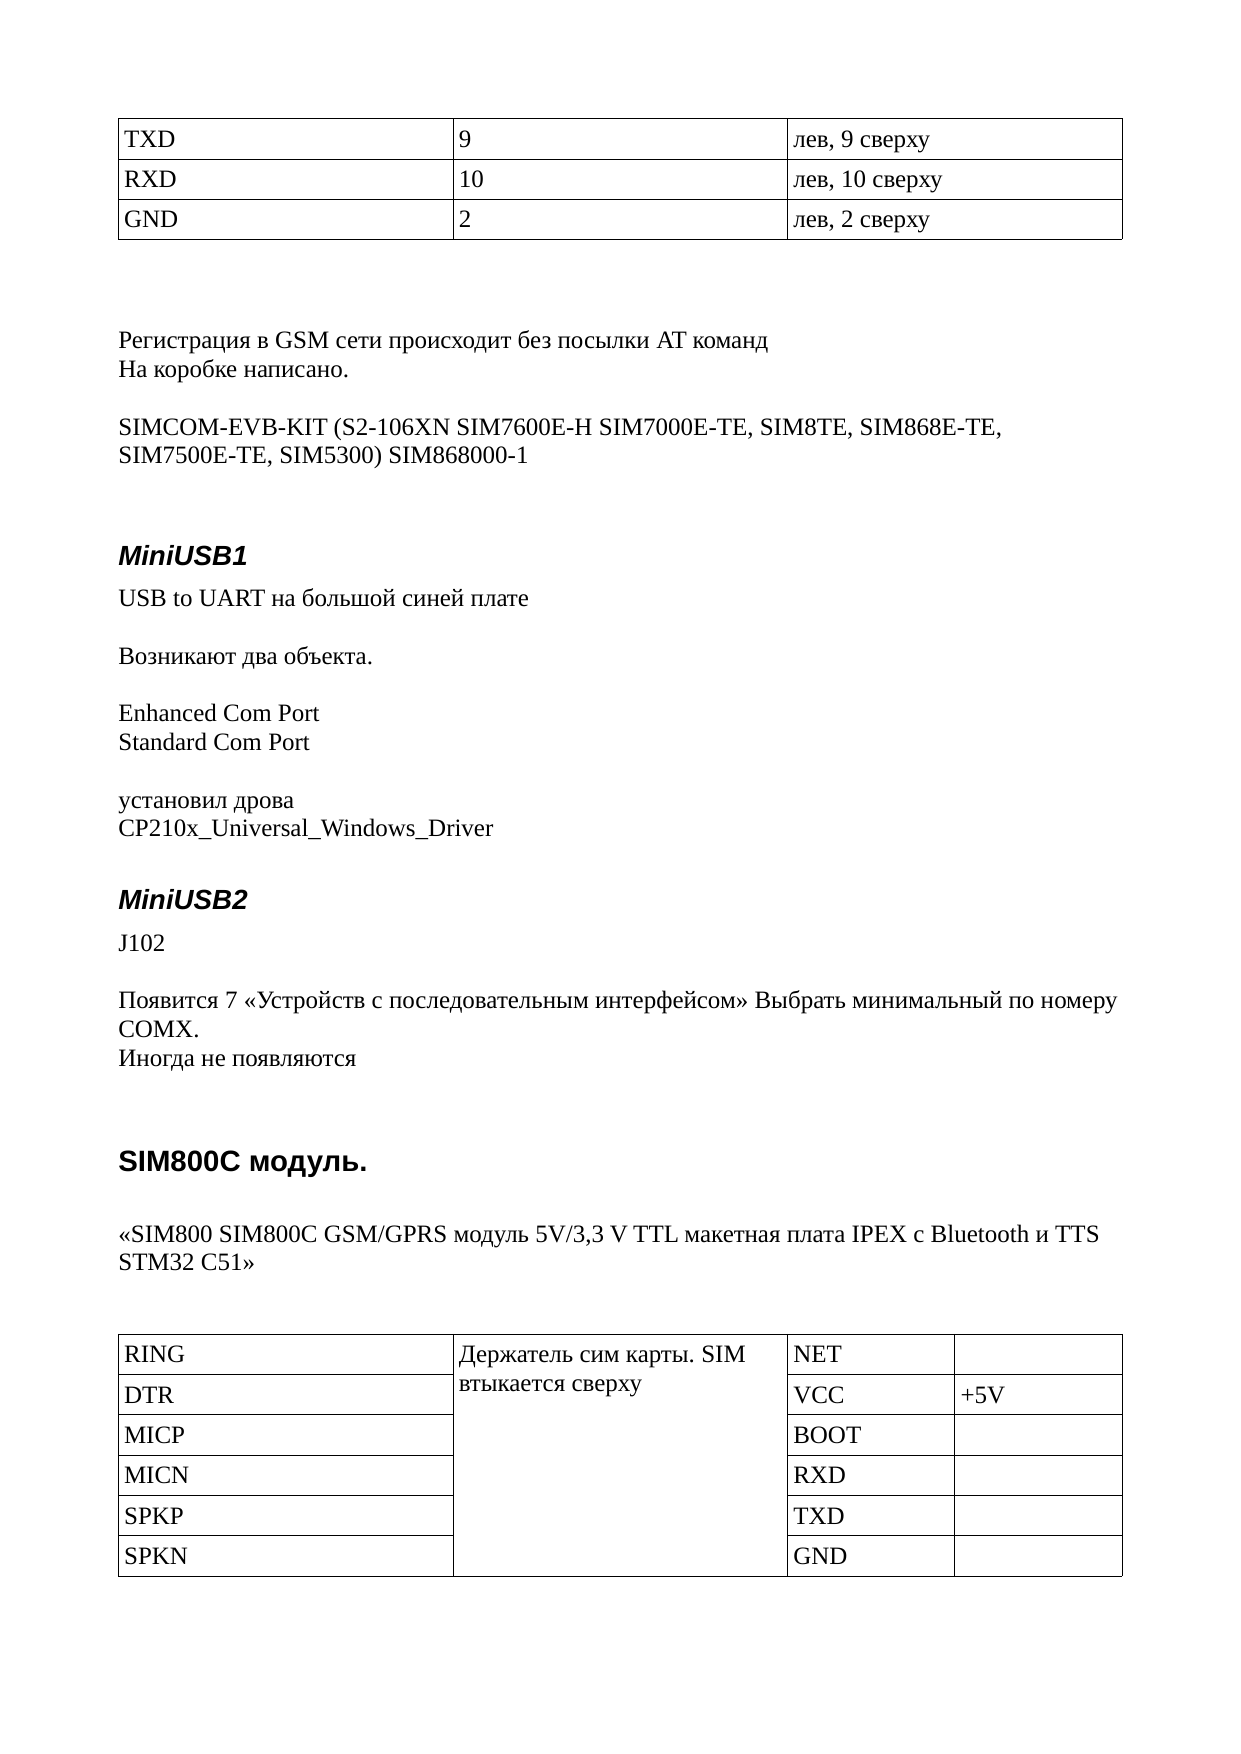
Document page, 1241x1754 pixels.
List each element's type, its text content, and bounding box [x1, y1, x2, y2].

text SIMCOM-EVB-KIT (S2-106XN SIM7600E-H SIM7000E-TE, SIM8TE, SIM868E-TE, SIM7500E-TE, SIM5300) SIM868000-1 [118, 412, 1122, 469]
table_cell лев, 10 сверху [788, 160, 1122, 199]
text Появится 7 «Устройств с последовательным интерфейсом» Выбрать минимальный по номеру COMX. [118, 985, 1122, 1043]
table_cell [955, 1456, 1122, 1495]
table_cell [955, 1415, 1122, 1455]
text Возникают два объекта. [118, 641, 1122, 670]
table_cell VCC [788, 1375, 954, 1414]
text J102 [118, 928, 1122, 957]
table_cell DTR [119, 1375, 453, 1414]
table_header NET [788, 1335, 954, 1374]
text «SIM800 SIM800C GSM/GPRS модуль 5V/3,3 V TTL макетная плата IPEX с Bluetooth и TTS STM32 C51» [118, 1219, 1122, 1276]
text Регистрация в GSM сети происходит без посылки AT команд [118, 325, 1122, 354]
table_header RING [119, 1335, 453, 1374]
table_cell RXD [788, 1456, 954, 1495]
text установил дрова [118, 785, 1122, 813]
table_cell [955, 1536, 1122, 1576]
table_cell GND [788, 1536, 954, 1576]
subtitle MiniUSB2 [118, 883, 1122, 915]
table_cell 10 [454, 160, 787, 199]
subtitle MiniUSB1 [118, 539, 1122, 571]
table_cell SPKN [119, 1536, 453, 1576]
table_cell лев, 2 сверху [788, 200, 1122, 239]
text На коробке написано. [118, 354, 1122, 383]
text CP210x_Universal_Windows_Driver [118, 813, 1122, 842]
table_cell TXD [788, 1496, 954, 1535]
text Standard Com Port [118, 727, 1122, 756]
table_header [955, 1335, 1122, 1374]
table_cell лев, 9 сверху [788, 119, 1122, 158]
text Иногда не появляются [118, 1043, 1122, 1072]
subtitle SIM800C модуль. [118, 1144, 1122, 1177]
table_cell GND [119, 200, 453, 239]
table_cell 2 [454, 200, 787, 239]
table_cell MICN [119, 1456, 453, 1495]
table_cell TXD [119, 119, 453, 158]
table_cell MICP [119, 1415, 453, 1455]
table_header Держатель сим карты. SIM втыкается сверху [454, 1335, 787, 1576]
table_cell RXD [119, 160, 453, 199]
table_cell BOOT [788, 1415, 954, 1455]
text USB to UART на большой синей плате [118, 583, 1122, 612]
table_cell SPKP [119, 1496, 453, 1535]
text Enhanced Com Port [118, 698, 1122, 727]
table_cell +5V [955, 1375, 1122, 1414]
table_cell 9 [454, 119, 787, 158]
table_cell [955, 1496, 1122, 1535]
